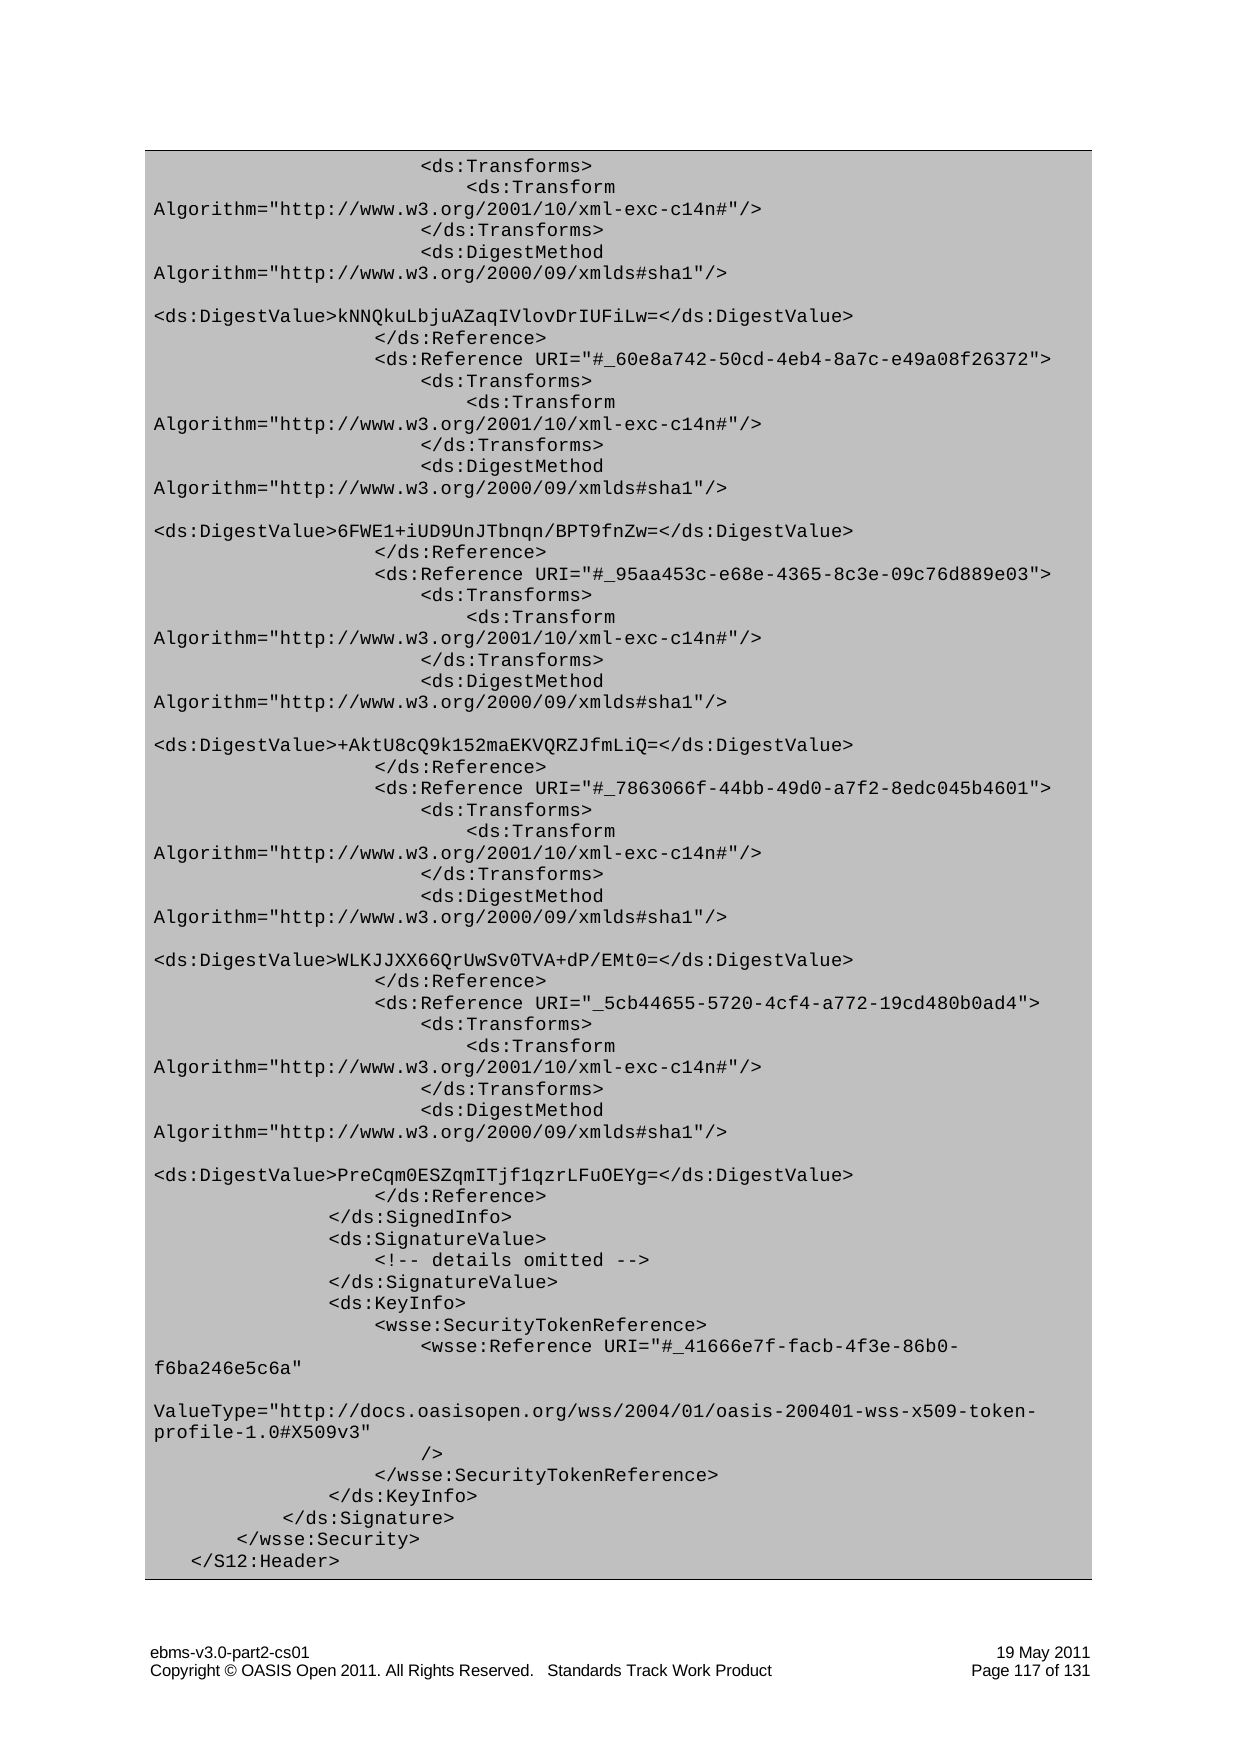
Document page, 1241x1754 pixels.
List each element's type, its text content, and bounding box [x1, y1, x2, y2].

text <ds:Transforms> [145, 151, 1092, 171]
text <ds:DigestValue>PreCqm0ESZqmITjf1qzrLFuOEYg=</ds:DigestValue> [145, 1137, 1092, 1180]
text </ds:Transforms> [145, 214, 1092, 236]
text </ds:Reference> [145, 322, 1092, 343]
text </wsse:Security> [145, 1523, 1092, 1545]
text <ds:Reference URI="#_95aa453c-e68e-4365-8c3e-09c76d889e03"> [145, 558, 1092, 579]
text <ds:DigestValue>kNNQkuLbjuAZaqIVlovDrIUFiLw=</ds:DigestValue> [145, 279, 1092, 322]
text <ds:DigestMethod Algorithm="http://www.w3.org/2000/09/xmlds#sha1"/> [145, 665, 1092, 708]
text <ds:KeyInfo> [145, 1287, 1092, 1309]
text </ds:Transforms> [145, 429, 1092, 450]
text <ds:Transform Algorithm="http://www.w3.org/2001/10/xml-exc-c14n#"/> [145, 386, 1092, 429]
text <ds:DigestMethod Algorithm="http://www.w3.org/2000/09/xmlds#sha1"/> [145, 1094, 1092, 1137]
text </ds:SignatureValue> [145, 1266, 1092, 1287]
text </ds:Reference> [145, 536, 1092, 558]
text </ds:Reference> [145, 965, 1092, 987]
text </ds:Reference> [145, 1180, 1092, 1201]
text <ds:DigestValue>WLKJJXX66QrUwSv0TVA+dP/EMt0=</ds:DigestValue> [145, 922, 1092, 965]
text /> [145, 1437, 1092, 1459]
text <ds:Reference URI="#_60e8a742-50cd-4eb4-8a7c-e49a08f26372"> [145, 343, 1092, 364]
text </S12:Header> [145, 1545, 1092, 1579]
text ValueType="http://docs.oasisopen.org/wss/2004/01/oasis-200401-wss-x509-token-profile-1.0#X509v3" [145, 1373, 1092, 1437]
text <ds:SignatureValue> [145, 1223, 1092, 1244]
text <ds:DigestValue>6FWE1+iUD9UnJTbnqn/BPT9fnZw=</ds:DigestValue> [145, 493, 1092, 536]
text <!-- details omitted --> [145, 1244, 1092, 1266]
text <ds:Transform Algorithm="http://www.w3.org/2001/10/xml-exc-c14n#"/> [145, 171, 1092, 214]
text <ds:DigestMethod Algorithm="http://www.w3.org/2000/09/xmlds#sha1"/> [145, 879, 1092, 922]
text <ds:Transforms> [145, 794, 1092, 815]
text <ds:DigestValue>+AktU8cQ9k152maEKVQRZJfmLiQ=</ds:DigestValue> [145, 708, 1092, 751]
text <ds:Reference URI="_5cb44655-5720-4cf4-a772-19cd480b0ad4"> [145, 987, 1092, 1008]
text <ds:Transform Algorithm="http://www.w3.org/2001/10/xml-exc-c14n#"/> [145, 815, 1092, 858]
text <ds:Transform Algorithm="http://www.w3.org/2001/10/xml-exc-c14n#"/> [145, 601, 1092, 643]
text </ds:Signature> [145, 1502, 1092, 1523]
text <ds:DigestMethod Algorithm="http://www.w3.org/2000/09/xmlds#sha1"/> [145, 450, 1092, 493]
text <ds:DigestMethod Algorithm="http://www.w3.org/2000/09/xmlds#sha1"/> [145, 236, 1092, 279]
text </ds:Reference> [145, 751, 1092, 772]
text <ds:Transforms> [145, 579, 1092, 601]
text <ds:Transform Algorithm="http://www.w3.org/2001/10/xml-exc-c14n#"/> [145, 1030, 1092, 1073]
text <wsse:SecurityTokenReference> [145, 1309, 1092, 1330]
text </ds:SignedInfo> [145, 1201, 1092, 1223]
text <ds:Transforms> [145, 1008, 1092, 1030]
text <wsse:Reference URI="#_41666e7f-facb-4f3e-86b0-f6ba246e5c6a" [145, 1330, 1092, 1373]
text </ds:KeyInfo> [145, 1480, 1092, 1502]
text <ds:Transforms> [145, 364, 1092, 386]
text </ds:Transforms> [145, 643, 1092, 665]
text </ds:Transforms> [145, 858, 1092, 879]
text </wsse:SecurityTokenReference> [145, 1459, 1092, 1480]
text <ds:Reference URI="#_7863066f-44bb-49d0-a7f2-8edc045b4601"> [145, 772, 1092, 794]
text </ds:Transforms> [145, 1073, 1092, 1094]
